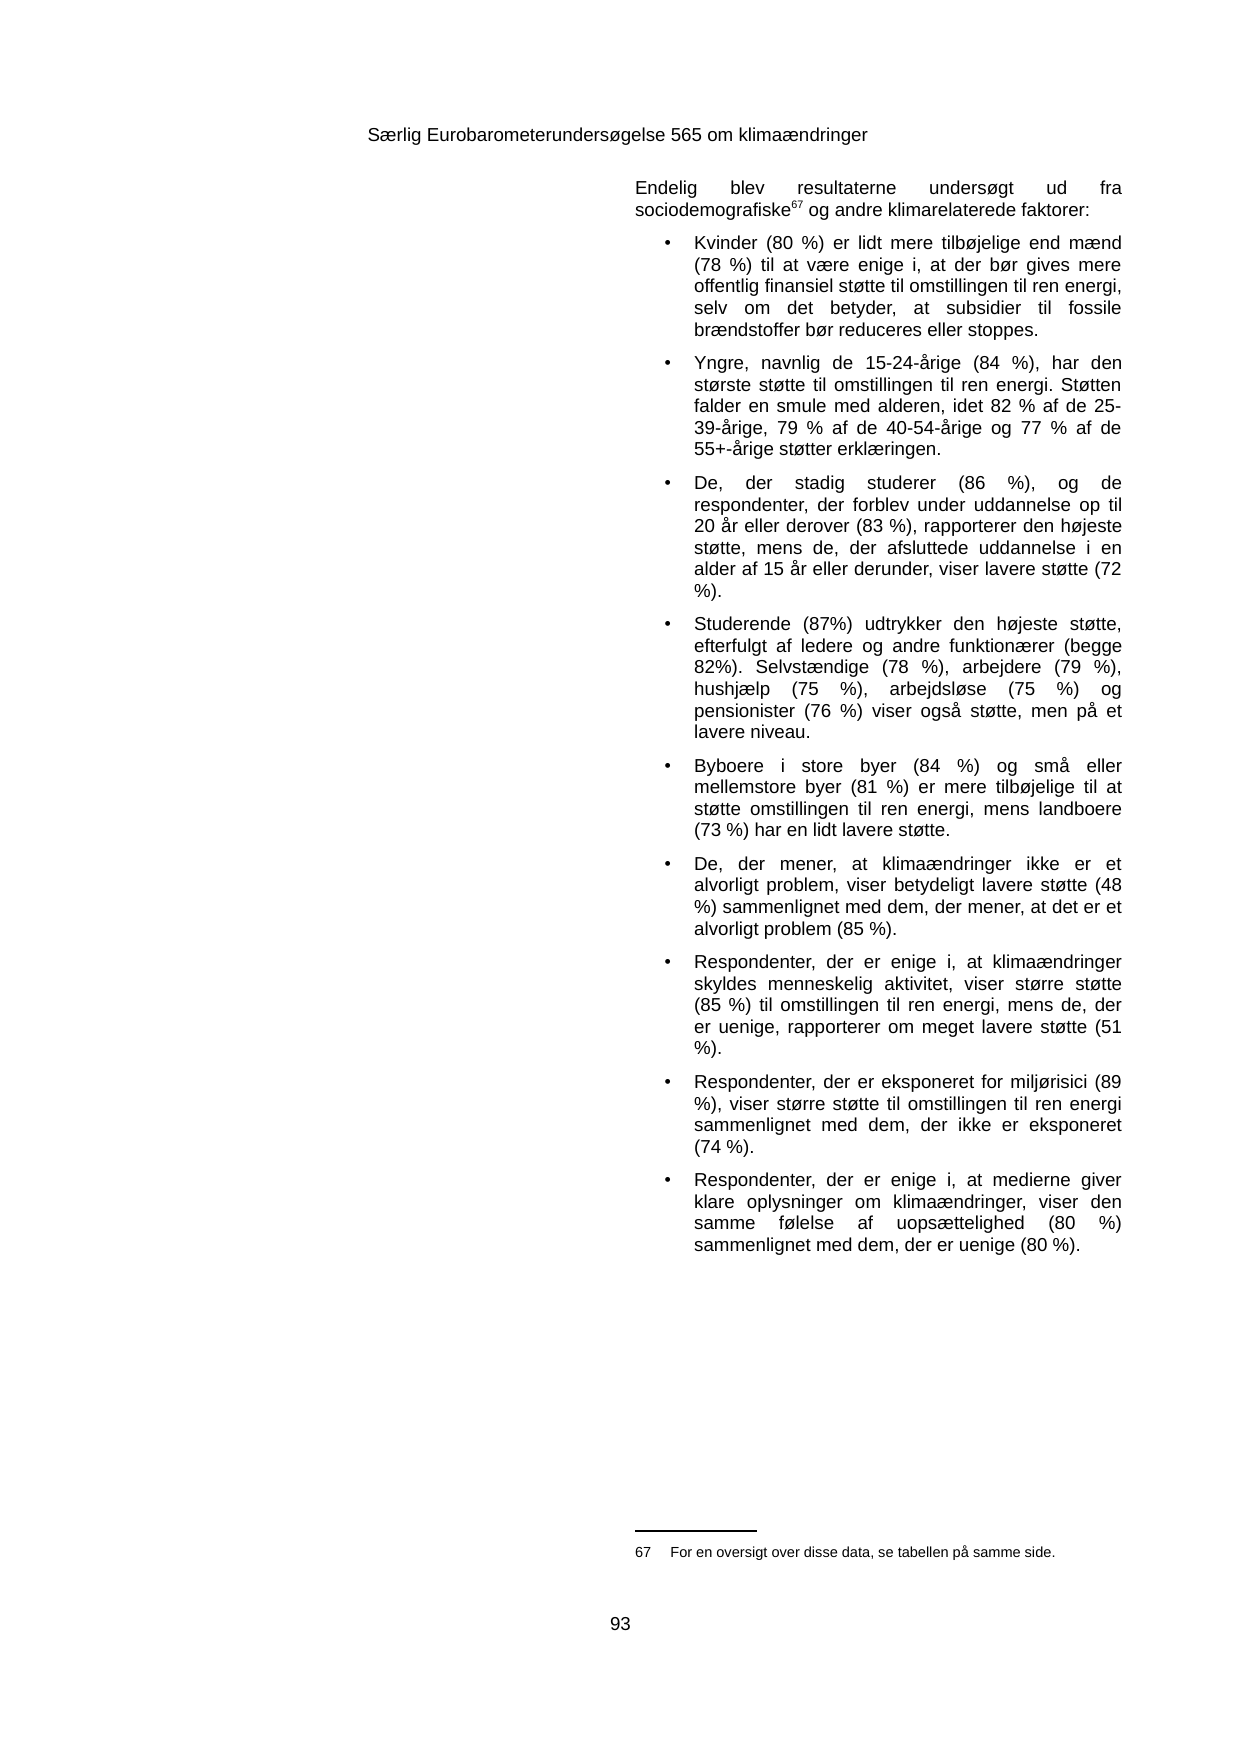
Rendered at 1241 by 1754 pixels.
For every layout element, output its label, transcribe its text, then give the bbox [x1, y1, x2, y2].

text For en oversigt over disse data, se tabellen på samme side. [635, 1543, 1122, 1560]
list Byboere i store byer (84 %) og små eller mellemstore byer (81 %) er mere tilbøjelige til at støtte omstillingen til ren energi, mens landboere (73 %) har en lidt lavere støtte. [664, 754, 1122, 841]
list Respondenter, der er enige i, at klimaændringer skyldes menneskelig aktivitet, viser større støtte (85 %) til omstillingen til ren energi, mens de, der er uenige, rapporterer om meget lavere støtte (51 %). [664, 951, 1122, 1059]
list Kvinder (80 %) er lidt mere tilbøjelige end mænd (78 %) til at være enige i, at der bør gives mere offentlig finansiel støtte til omstillingen til ren energi, selv om det betyder, at subsidier til fossile brændstoffer bør reduceres eller stoppes. [664, 232, 1122, 340]
text Endelig blev resultaterne undersøgt ud fra sociodemografiske og andre klimarelaterede faktorer: [635, 177, 1122, 220]
list Respondenter, der er enige i, at medierne giver klare oplysninger om klimaændringer, viser den samme følelse af uopsættelighed (80 %) sammenlignet med dem, der er uenige (80 %). [664, 1169, 1122, 1255]
list Yngre, navnlig de 15-24-årige (84 %), har den største støtte til omstillingen til ren energi. Støtten falder en smule med alderen, idet 82 % af de 25-39-årige, 79 % af de 40-54-årige og 77 % af de 55+-årige støtter erklæringen. [664, 352, 1122, 460]
list Studerende (87%) udtrykker den højeste støtte, efterfulgt af ledere og andre funktionærer (begge 82%). Selvstændige (78 %), arbejdere (79 %), hushjælp (75 %), arbejdsløse (75 %) og pensionister (76 %) viser også støtte, men på et lavere niveau. [664, 613, 1122, 742]
list Respondenter, der er eksponeret for miljørisici (89 %), viser større støtte til omstillingen til ren energi sammenlignet med dem, der ikke er eksponeret (74 %). [664, 1071, 1122, 1157]
list De, der mener, at klimaændringer ikke er et alvorligt problem, viser betydeligt lavere støtte (48 %) sammenlignet med dem, der mener, at det er et alvorligt problem (85 %). [664, 853, 1122, 939]
list De, der stadig studerer (86 %), og de respondenter, der forblev under uddannelse op til 20 år eller derover (83 %), rapporterer den højeste støtte, mens de, der afsluttede uddannelse i en alder af 15 år eller derunder, viser lavere støtte (72 %). [664, 472, 1122, 601]
